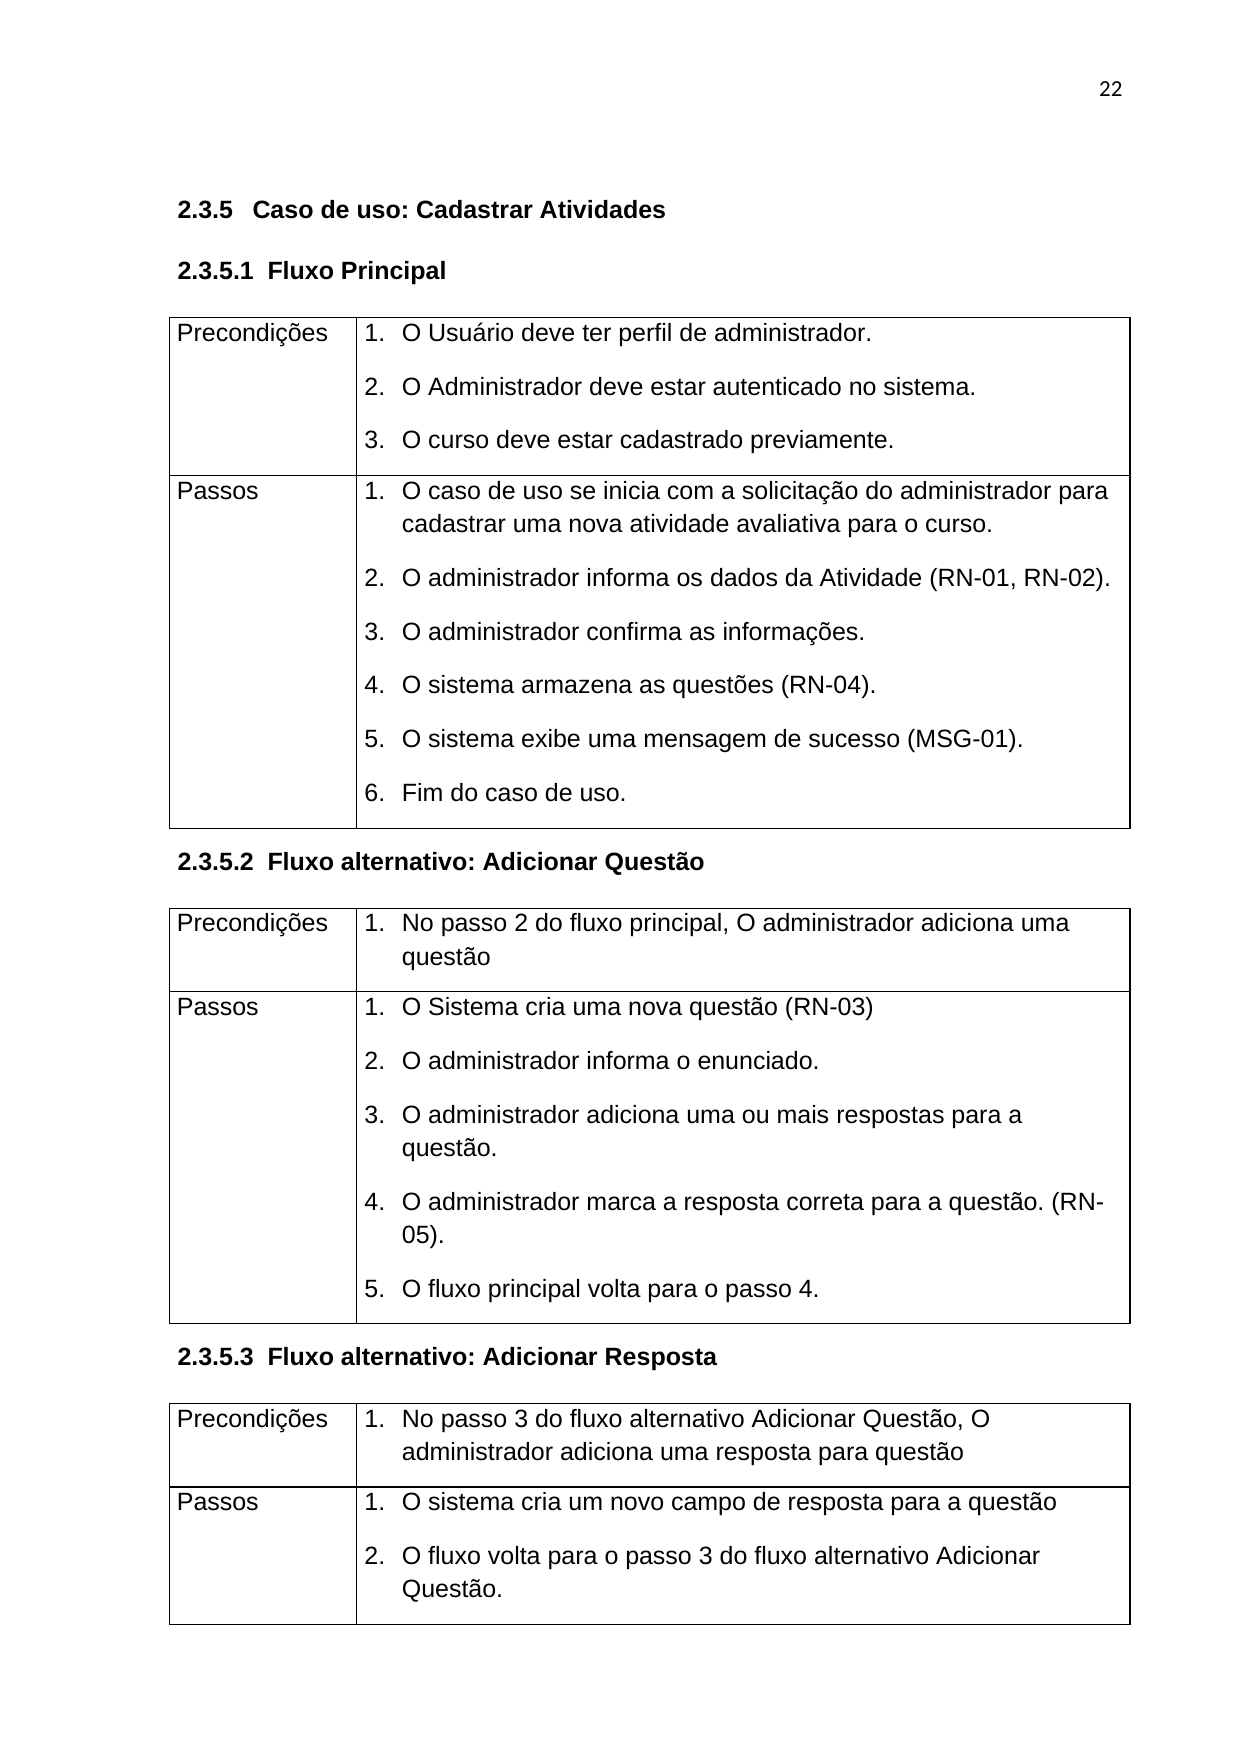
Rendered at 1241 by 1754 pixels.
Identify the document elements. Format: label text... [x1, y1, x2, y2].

table_cell O Sistema cria uma nova questão (RN-03) O administrador informa o enunciado. O administrador adiciona uma ou mais respostas para a questão. O administrador marca a resposta correta para a questão. (RN-05). O fluxo principal volta para o passo 4. [357, 992, 1129, 1323]
table_header No passo 3 do fluxo alternativo Adicionar Questão, O administrador adiciona uma resposta para questão [357, 1404, 1129, 1486]
table_header O Usuário deve ter perfil de administrador. O Administrador deve estar autenticado no sistema. O curso deve estar cadastrado previamente. [357, 318, 1129, 475]
subtitle Caso de uso: Cadastrar Atividades [177, 195, 1122, 224]
table_header Precondições [170, 318, 356, 475]
table_header No passo 2 do fluxo principal, O administrador adiciona uma questão [357, 909, 1129, 991]
subtitle Fluxo alternativo: Adicionar Resposta [177, 1342, 1122, 1371]
subtitle Fluxo alternativo: Adicionar Questão [177, 847, 1122, 875]
table_cell O sistema cria um novo campo de resposta para a questão O fluxo volta para o passo 3 do fluxo alternativo Adicionar Questão. [357, 1488, 1129, 1624]
table_cell Passos [170, 476, 356, 828]
table_header Precondições [170, 1404, 356, 1486]
table_cell O caso de uso se inicia com a solicitação do administrador para cadastrar uma nova atividade avaliativa para o curso. O administrador informa os dados da Atividade (RN-01, RN-02). O administrador confirma as informações. O sistema armazena as questões (RN-04). O sistema exibe uma mensagem de sucesso (MSG-01). Fim do caso de uso. [357, 476, 1129, 828]
table_header Precondições [170, 909, 356, 991]
table_cell Passos [170, 1488, 356, 1624]
table_cell Passos [170, 992, 356, 1323]
subtitle Fluxo Principal [177, 256, 1122, 284]
